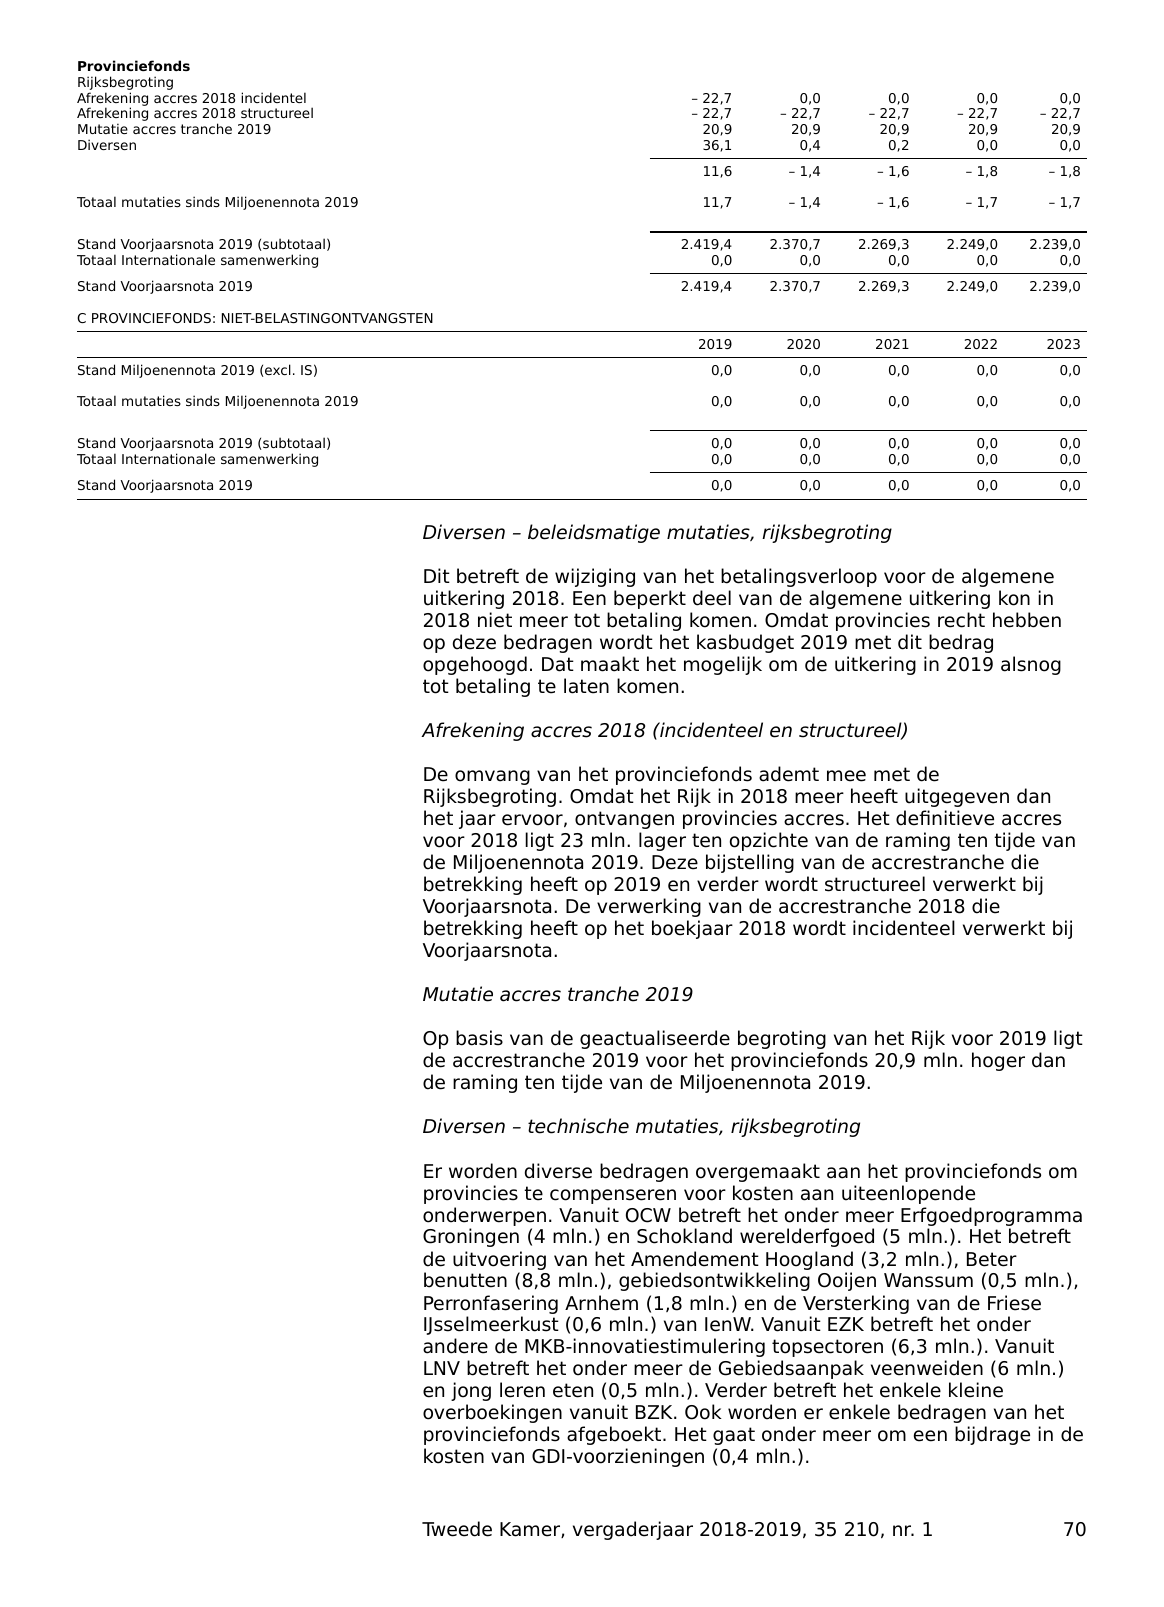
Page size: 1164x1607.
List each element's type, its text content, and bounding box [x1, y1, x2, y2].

table_cell [1004, 379, 1087, 394]
table_cell 0,0 [738, 358, 827, 378]
subtitle Mutatie accres tranche 2019 [422, 984, 1087, 1006]
table_cell 0,0 [1004, 358, 1087, 378]
table_cell [738, 410, 827, 430]
table_cell 2.370,7 [738, 274, 827, 295]
table_cell [915, 75, 1004, 91]
table_cell 0,0 [738, 431, 827, 452]
table_cell [77, 295, 649, 311]
table_cell – 22,7 [915, 106, 1004, 122]
table_cell 0,0 [1004, 452, 1087, 472]
table_cell [915, 211, 1004, 231]
table_cell [650, 211, 738, 231]
table_cell Mutatie accres tranche 2019 [77, 122, 649, 138]
table_cell 2020 [738, 332, 827, 357]
table_cell [77, 379, 649, 394]
table_cell [738, 211, 827, 231]
table_cell Totaal mutaties sinds Miljoenennota 2019 [77, 195, 649, 211]
text Op basis van de geactualiseerde begroting van het Rijk voor 2019 ligt de accrestranche 2019 voor het provinciefonds 20,9 mln. hoger dan de raming ten tijde van de Miljoenennota 2019. [422, 1028, 1087, 1094]
table_cell Stand Voorjaarsnota 2019 [77, 472, 649, 498]
table_cell Stand Miljoenennota 2019 (excl. IS) [77, 358, 649, 378]
table_cell 0,0 [1004, 253, 1087, 273]
table_cell – 1,8 [1004, 159, 1087, 179]
table_cell 0,0 [650, 394, 738, 410]
table_cell 0,0 [650, 473, 738, 498]
table_cell 2.249,0 [915, 274, 1004, 295]
table_cell – 1,7 [915, 195, 1004, 211]
text Er worden diverse bedragen overgemaakt aan het provinciefonds om provincies te compenseren voor kosten aan uiteenlopende onderwerpen. Vanuit OCW betreft het onder meer Erfgoedprogramma Groningen (4 mln.) en Schokland werelderfgoed (5 mln.). Het betreft de uitvoering van het Amendement Hoogland (3,2 mln.), Beter benutten (8,8 mln.), gebiedsontwikkeling Ooijen Wanssum (0,5 mln.), Perronfasering Arnhem (1,8 mln.) en de Versterking van de Friese IJsselmeerkust (0,6 mln.) van IenW. Vanuit EZK betreft het onder andere de MKB-innovatiestimulering topsectoren (6,3 mln.). Vanuit LNV betreft het onder meer de Gebiedsaanpak veenweiden (6 mln.) en jong leren eten (0,5 mln.). Verder betreft het enkele kleine overboekingen vanuit BZK. Ook worden er enkele bedragen van het provinciefonds afgeboekt. Het gaat onder meer om een bijdrage in de kosten van GDI-voorzieningen (0,4 mln.). [422, 1161, 1087, 1468]
table_cell 0,0 [1004, 394, 1087, 410]
table_cell [915, 379, 1004, 394]
table_cell 0,0 [1004, 91, 1087, 106]
table_cell [738, 295, 827, 311]
table_cell 20,9 [915, 122, 1004, 138]
table_cell [738, 379, 827, 394]
table_cell 0,0 [738, 91, 827, 106]
table_cell – 22,7 [1004, 106, 1087, 122]
table_cell [1004, 211, 1087, 231]
table_cell [650, 75, 738, 91]
table_cell 0,0 [738, 394, 827, 410]
table_cell 0,0 [827, 91, 915, 106]
table_cell – 22,7 [738, 106, 827, 122]
table_cell – 1,7 [1004, 195, 1087, 211]
table_cell 20,9 [827, 122, 915, 138]
table_header Provinciefonds [77, 59, 1087, 75]
table_cell 0,0 [827, 473, 915, 498]
table_cell [915, 295, 1004, 311]
table_cell 0,0 [827, 452, 915, 472]
table_cell 0,0 [915, 431, 1004, 452]
table_cell 0,0 [1004, 431, 1087, 452]
table_cell [827, 211, 915, 231]
table_cell [915, 410, 1004, 430]
table_cell 2.419,4 [650, 233, 738, 253]
table_cell 0,0 [827, 394, 915, 410]
table_cell 20,9 [1004, 122, 1087, 138]
table_cell 11,6 [650, 159, 738, 179]
table_cell 0,0 [827, 358, 915, 378]
table_cell [77, 180, 649, 195]
table_cell 36,1 [650, 138, 738, 158]
table_cell [827, 295, 915, 311]
table_cell [738, 180, 827, 195]
table_cell [650, 180, 738, 195]
table_cell – 22,7 [827, 106, 915, 122]
table_cell 0,0 [650, 452, 738, 472]
text Dit betreft de wijziging van het betalingsverloop voor de algemene uitkering 2018. Een beperkt deel van de algemene uitkering kon in 2018 niet meer tot betaling komen. Omdat provincies recht hebben op deze bedragen wordt het kasbudget 2019 met dit bedrag opgehoogd. Dat maakt het mogelijk om de uitkering in 2019 alsnog tot betaling te laten komen. [422, 566, 1087, 698]
table_cell [827, 75, 915, 91]
table_cell 2.370,7 [738, 233, 827, 253]
table_cell [77, 332, 649, 357]
table_cell [915, 180, 1004, 195]
table_cell Afrekening accres 2018 structureel [77, 106, 649, 122]
table_cell [650, 295, 738, 311]
table_cell – 22,7 [650, 106, 738, 122]
table_cell [738, 75, 827, 91]
table_cell – 1,4 [738, 195, 827, 211]
table_cell – 1,6 [827, 159, 915, 179]
table_cell 2.239,0 [1004, 233, 1087, 253]
table_cell Diversen [77, 138, 649, 158]
table_cell 0,0 [915, 253, 1004, 273]
table_cell 2.239,0 [1004, 274, 1087, 295]
table_cell 20,9 [738, 122, 827, 138]
table_cell [827, 379, 915, 394]
table_cell 0,0 [915, 394, 1004, 410]
subtitle Afrekening accres 2018 (incidenteel en structureel) [422, 720, 1087, 742]
table_cell [77, 410, 649, 430]
table_cell [650, 410, 738, 430]
subtitle Diversen – beleidsmatige mutaties, rijksbegroting [422, 522, 1087, 544]
table_cell 2.269,3 [827, 233, 915, 253]
table_cell [1004, 180, 1087, 195]
table_cell 0,0 [915, 473, 1004, 498]
table_cell [77, 158, 649, 179]
table_cell [827, 180, 915, 195]
table_cell 0,2 [827, 138, 915, 158]
table_cell – 1,6 [827, 195, 915, 211]
table_cell Stand Voorjaarsnota 2019 (subtotaal) [77, 231, 649, 253]
table_cell Totaal mutaties sinds Miljoenennota 2019 [77, 394, 649, 410]
table_cell – 1,4 [738, 159, 827, 179]
table_cell 2023 [1004, 332, 1087, 357]
table_cell 2021 [827, 332, 915, 357]
table_cell C PROVINCIEFONDS: NIET-BELASTINGONTVANGSTEN [77, 311, 1087, 331]
table_cell 11,7 [650, 195, 738, 211]
subtitle Diversen – technische mutaties, rijksbegroting [422, 1116, 1087, 1138]
table_cell 0,4 [738, 138, 827, 158]
table_cell 2.269,3 [827, 274, 915, 295]
table_cell 0,0 [650, 431, 738, 452]
table_cell 0,0 [915, 91, 1004, 106]
table_cell [827, 410, 915, 430]
table_cell Stand Voorjaarsnota 2019 [77, 273, 649, 295]
table_cell 0,0 [1004, 138, 1087, 158]
table_cell 0,0 [738, 473, 827, 498]
table_cell Afrekening accres 2018 incidentel [77, 91, 649, 106]
table_cell 0,0 [827, 253, 915, 273]
table_cell – 22,7 [650, 91, 738, 106]
table_cell 0,0 [650, 358, 738, 378]
text De omvang van het provinciefonds ademt mee met de Rijksbegroting. Omdat het Rijk in 2018 meer heeft uitgegeven dan het jaar ervoor, ontvangen provincies accres. Het definitieve accres voor 2018 ligt 23 mln. lager ten opzichte van de raming ten tijde van de Miljoenennota 2019. Deze bijstelling van de accrestranche die betrekking heeft op 2019 en verder wordt structureel verwerkt bij Voorjaarsnota. De verwerking van de accrestranche 2018 die betrekking heeft op het boekjaar 2018 wordt incidenteel verwerkt bij Voorjaarsnota. [422, 764, 1087, 962]
table_cell [1004, 295, 1087, 311]
table_cell [650, 379, 738, 394]
table_cell 2.249,0 [915, 233, 1004, 253]
table_cell Rijksbegroting [77, 75, 649, 91]
table_cell 0,0 [650, 253, 738, 273]
table_cell – 1,8 [915, 159, 1004, 179]
table_cell 0,0 [915, 358, 1004, 378]
table_cell [1004, 410, 1087, 430]
table_cell 2.419,4 [650, 274, 738, 295]
table_cell 0,0 [915, 138, 1004, 158]
table_cell 0,0 [1004, 473, 1087, 498]
table_cell 20,9 [650, 122, 738, 138]
table_cell 0,0 [738, 253, 827, 273]
table_cell Stand Voorjaarsnota 2019 (subtotaal) [77, 430, 649, 452]
table_cell Totaal Internationale samenwerking [77, 452, 649, 472]
table_cell 2019 [650, 332, 738, 357]
table_cell [1004, 75, 1087, 91]
table_cell [77, 211, 649, 231]
table_cell 0,0 [738, 452, 827, 472]
table_cell 2022 [915, 332, 1004, 357]
table_cell 0,0 [827, 431, 915, 452]
table_cell 0,0 [915, 452, 1004, 472]
table_cell Totaal Internationale samenwerking [77, 253, 649, 273]
